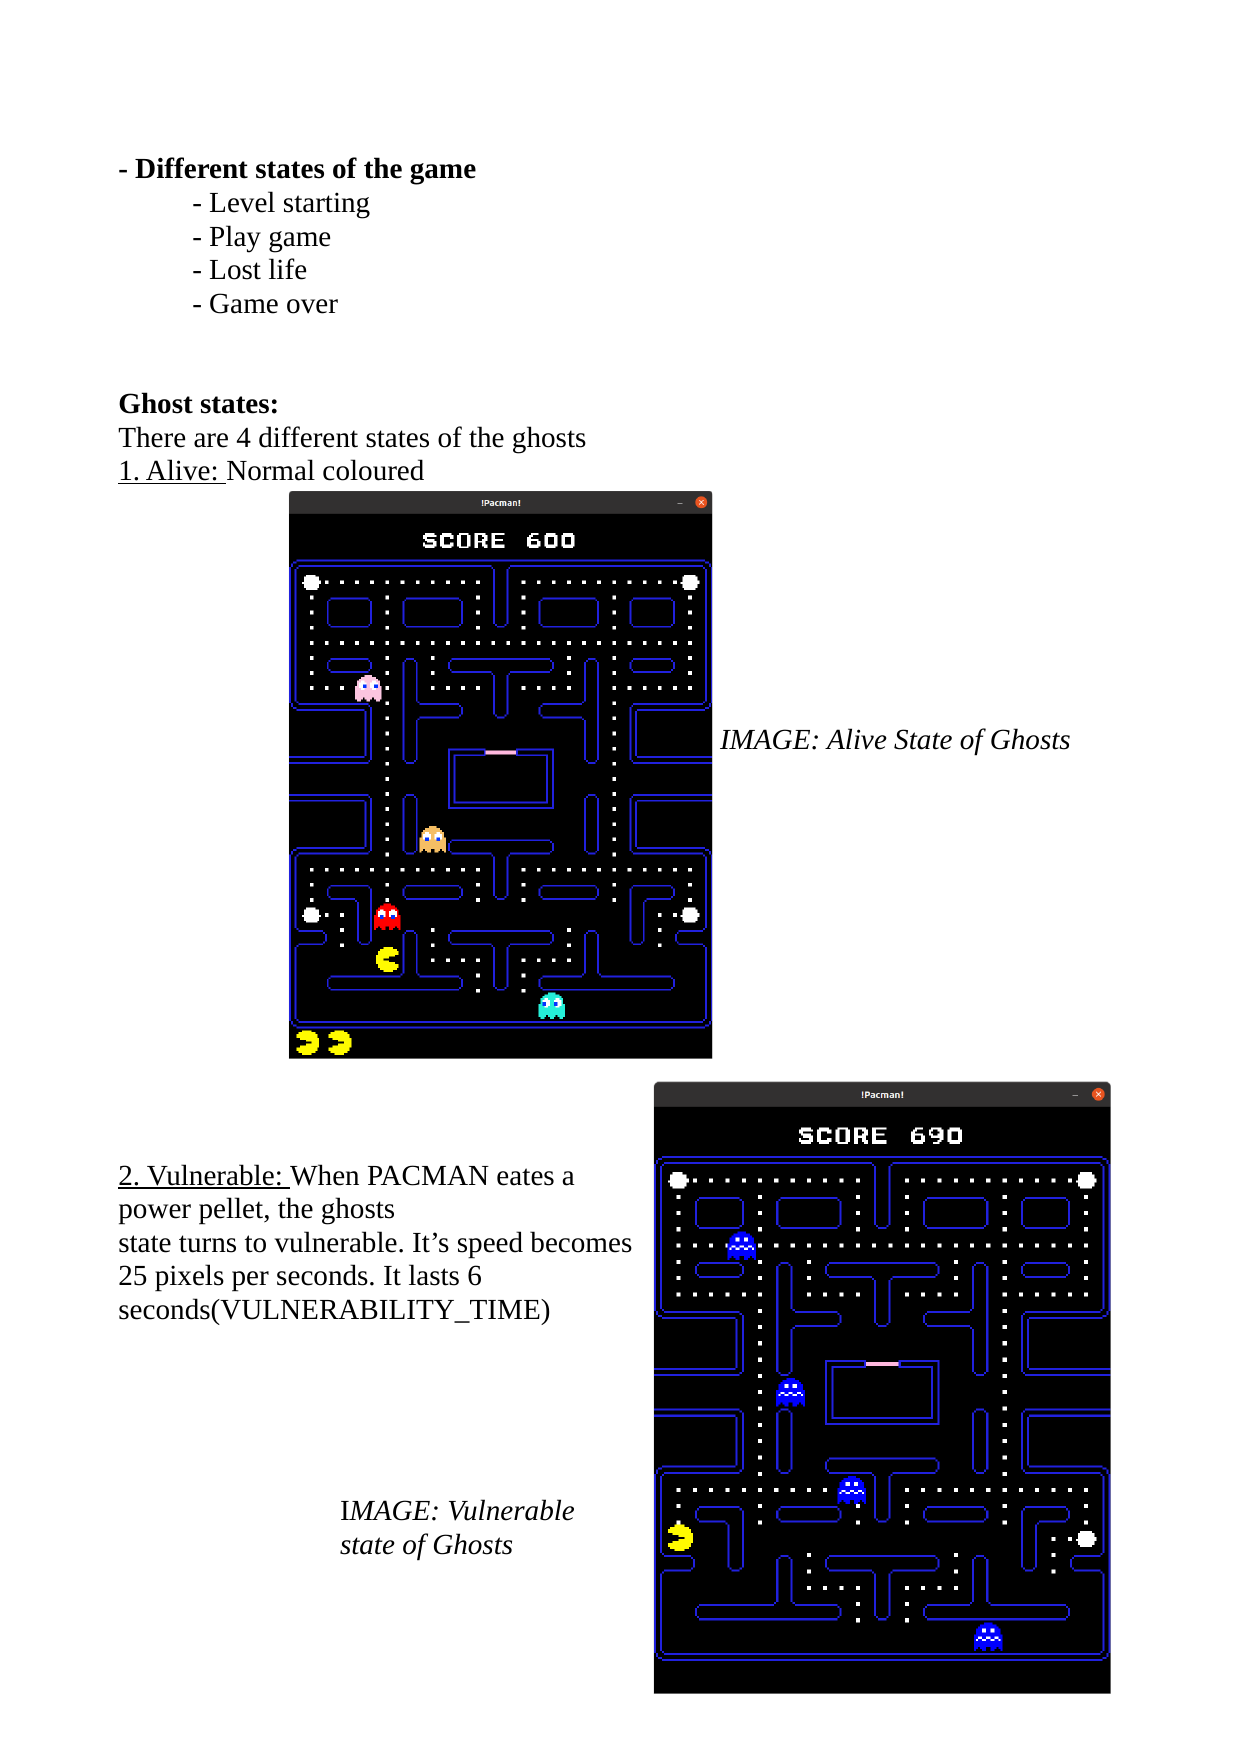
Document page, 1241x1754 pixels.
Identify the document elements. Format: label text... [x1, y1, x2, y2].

text 2. Vulnerable: When PACMAN eates a power pellet, the ghosts [118, 1158, 653, 1225]
text There are 4 different states of the ghosts [118, 420, 1122, 453]
text [1111, 1527, 1122, 1560]
text IMAGE: Alive State of Ghosts [713, 722, 1122, 755]
text state of Ghosts [118, 1527, 653, 1560]
text - Game over [118, 286, 1122, 319]
text - Play game [118, 219, 1122, 252]
text state turns to vulnerable. It’s speed becomes 25 pixels per seconds. It lasts 6 seconds(VULNERABILITY_TIME) [118, 1225, 653, 1326]
text Ghost states: [118, 386, 1122, 420]
text - Lost life [118, 252, 1122, 286]
text [118, 722, 288, 755]
picture [288, 491, 713, 1059]
text [1111, 1493, 1122, 1527]
text - Different states of the game [118, 152, 1122, 185]
text 1. Alive: Normal coloured [118, 453, 1122, 487]
text IMAGE: Vulnerable [118, 1493, 653, 1527]
text - Level starting [118, 185, 1122, 219]
picture [653, 1081, 1111, 1694]
